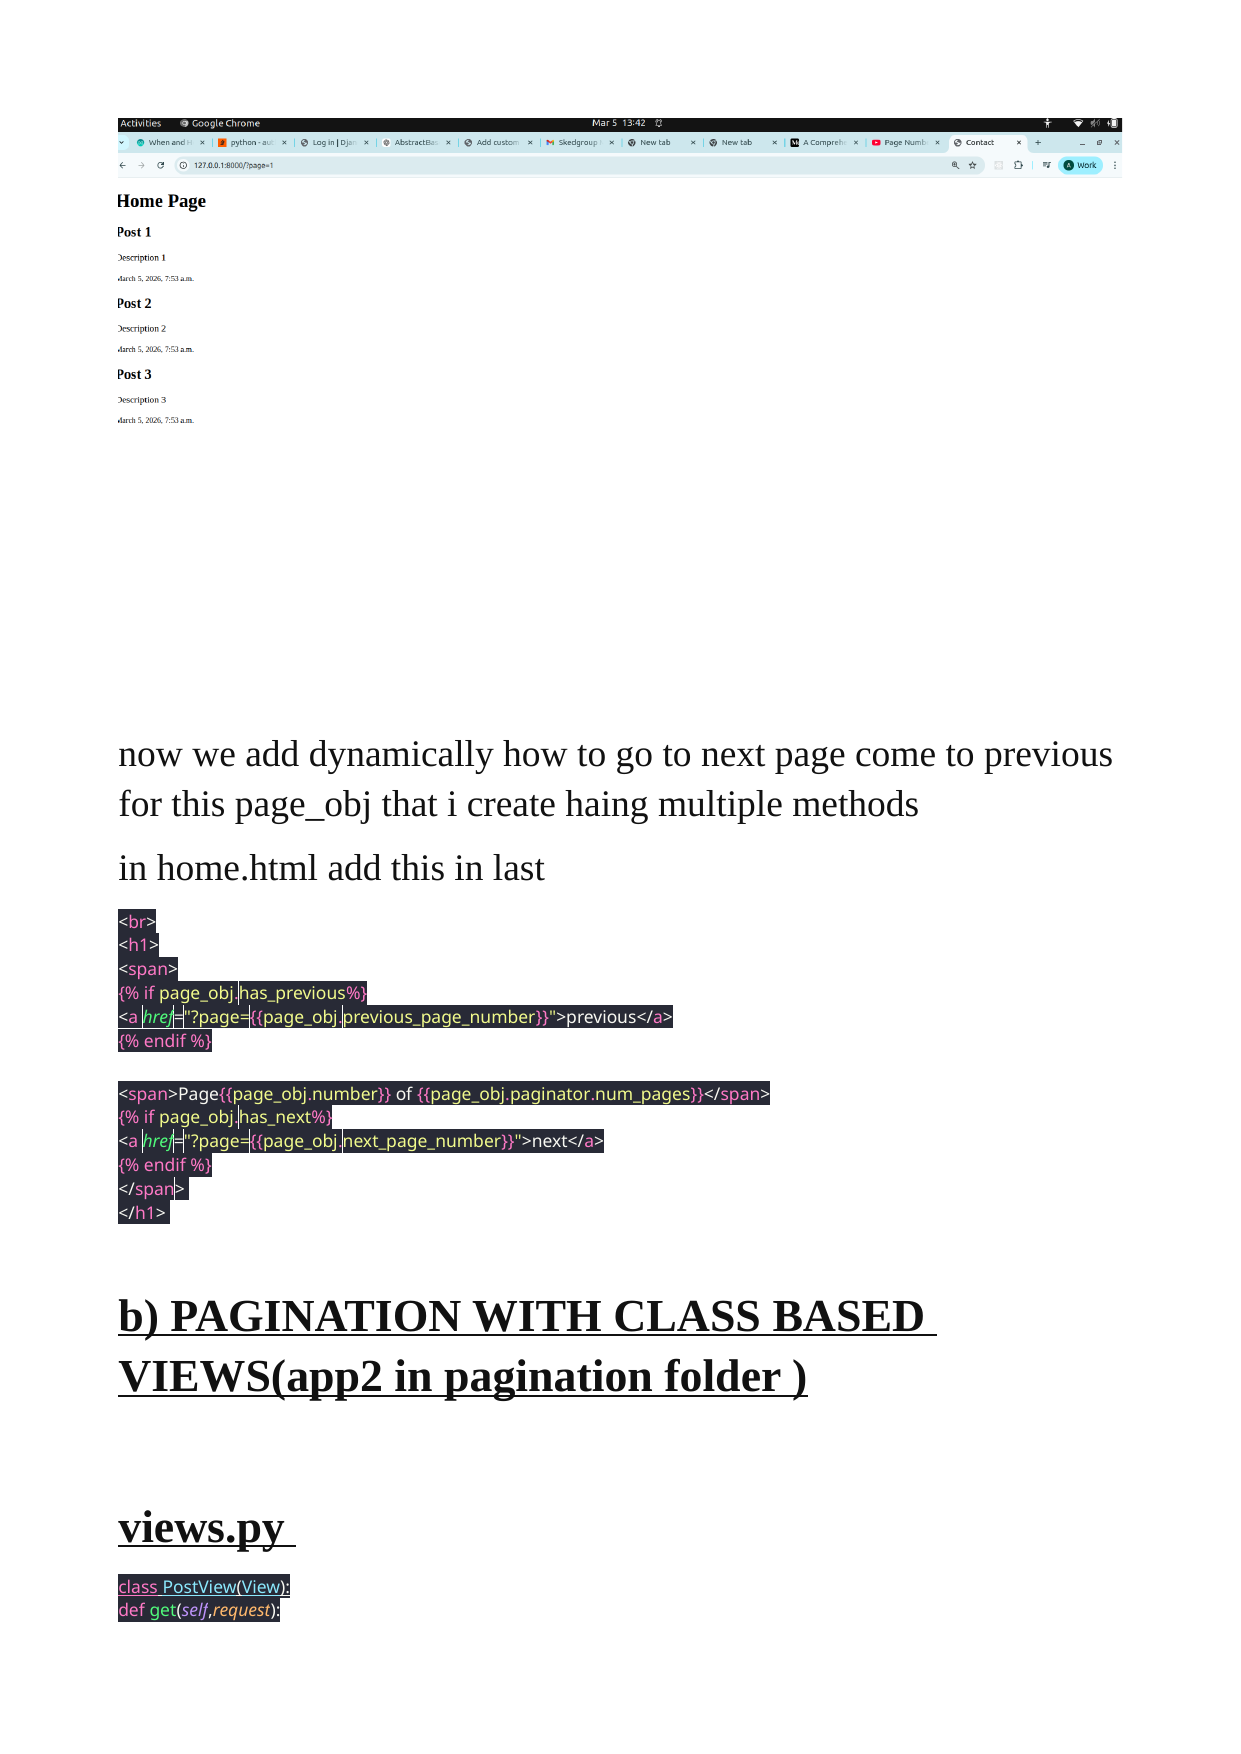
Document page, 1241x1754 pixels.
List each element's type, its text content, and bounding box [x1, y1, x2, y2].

text def get(self,request): [118, 1598, 1122, 1622]
text class PostView(View): [118, 1574, 1122, 1598]
text <br> [118, 909, 1122, 933]
text views.py [118, 1499, 1122, 1552]
text <h1> [118, 933, 1122, 957]
text <a href="?page={{page_obj.previous_page_number}}">previous</a> [118, 1005, 1122, 1028]
text <a href="?page={{page_obj.next_page_number}}">next</a> [118, 1129, 1122, 1153]
text <span> [118, 957, 1122, 981]
text now we add dynamically how to go to next page come to previous for this page_obj that i create haing multiple methods [118, 731, 1122, 824]
picture [118, 118, 1123, 661]
text in home.html add this in last [118, 845, 1122, 888]
text {% if page_obj.has_next%} [118, 1105, 1122, 1129]
text {% endif %} [118, 1153, 1122, 1177]
text b) PAGINATION WITH CLASS BASED VIEWS(app2 in pagination folder ) [118, 1288, 1122, 1402]
text {% if page_obj.has_previous%} [118, 981, 1122, 1005]
text {% endif %} [118, 1028, 1122, 1052]
text </h1> [118, 1200, 1122, 1224]
text <span>Page{{page_obj.number}} of {{page_obj.paginator.num_pages}}</span> [118, 1081, 1122, 1105]
text </span> [118, 1177, 1122, 1200]
